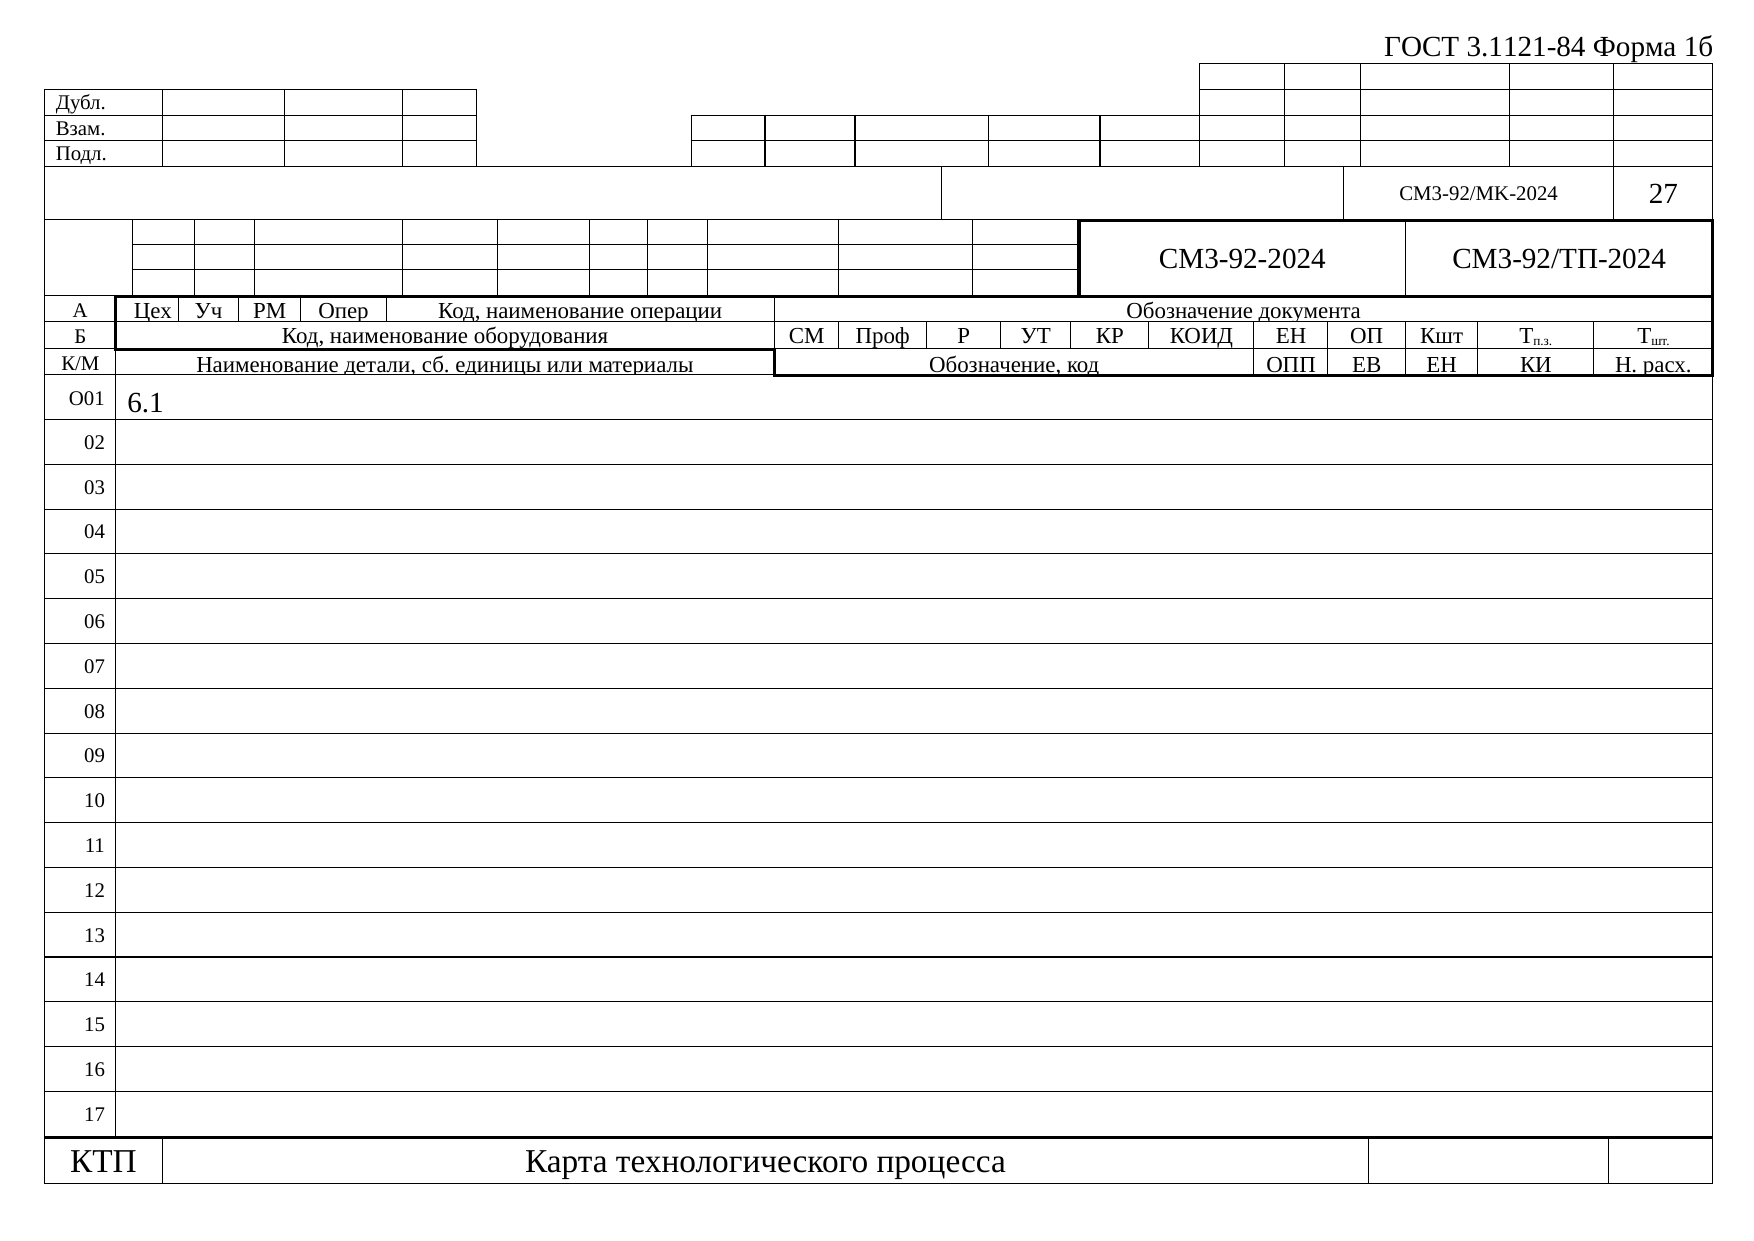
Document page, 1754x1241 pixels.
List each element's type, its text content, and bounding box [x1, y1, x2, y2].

table_cell 15 [45, 1002, 115, 1046]
table_cell 16 [45, 1047, 115, 1091]
table_cell [116, 554, 1712, 598]
table_cell [195, 245, 254, 269]
table_cell [477, 115, 691, 166]
table_cell [1101, 141, 1199, 166]
table_cell [403, 270, 497, 294]
table_cell Обозначение, код [776, 349, 1253, 374]
table_cell [133, 245, 194, 269]
table_cell Уч [179, 298, 238, 321]
table_cell [133, 270, 194, 294]
table_cell [403, 116, 476, 140]
table_cell ЕВ [1328, 349, 1405, 374]
table_cell Цех [117, 298, 178, 321]
table_cell СМ3-92-2024 [1081, 222, 1405, 294]
table_cell [403, 220, 497, 244]
table_cell [590, 220, 647, 244]
table_cell [708, 270, 838, 294]
table_cell Р [927, 322, 1000, 348]
table_cell [195, 220, 254, 244]
table_cell [116, 465, 1712, 508]
table_cell ОП [1328, 322, 1405, 348]
table_cell СМ [775, 322, 838, 348]
table_cell СМ3-92/МK-2024 [1344, 167, 1613, 219]
table_cell [766, 141, 854, 166]
table_cell К/М [45, 349, 115, 374]
table_cell [285, 141, 402, 166]
table_cell [1361, 90, 1509, 114]
table_cell [255, 220, 402, 244]
table_cell [116, 868, 1712, 912]
table_header [1200, 64, 1284, 89]
table_cell [255, 270, 402, 294]
table_cell [1609, 1139, 1712, 1183]
table_cell [498, 220, 589, 244]
table_cell Тп.з. [1478, 322, 1593, 348]
table_cell Н. расх. [1594, 349, 1711, 374]
text ГОСТ 3.1121-84 Форма 1б [74, 29, 1713, 63]
table_cell ЕН [1254, 322, 1327, 348]
table_cell [1510, 90, 1613, 114]
table_cell [1101, 116, 1199, 140]
table_cell Код, наименование оборудования [117, 322, 774, 348]
table_cell УТ [1001, 322, 1070, 348]
table_cell [839, 220, 972, 244]
table_cell [708, 220, 838, 244]
table_cell [163, 90, 284, 114]
table_cell [839, 245, 972, 269]
table_cell [116, 958, 1712, 1001]
table_cell [692, 141, 764, 166]
table_cell [942, 167, 1343, 219]
table_cell [116, 913, 1712, 956]
table_cell СМ3-92/ТП-2024 [1406, 222, 1711, 294]
table_cell [477, 89, 691, 114]
table_cell [1510, 116, 1613, 140]
table_cell Подл. [45, 141, 162, 166]
table_cell 11 [45, 823, 115, 867]
table_cell [45, 220, 132, 294]
table_cell Обозначение документа [775, 298, 1711, 321]
table_cell ОПП [1254, 349, 1327, 374]
table_cell [195, 270, 254, 294]
table_header [1614, 64, 1712, 89]
table_cell [856, 141, 988, 166]
table_cell [1285, 141, 1360, 166]
table_cell 27 [1614, 167, 1712, 219]
table_cell [839, 270, 972, 294]
table_cell КР [1071, 322, 1148, 348]
table_cell 05 [45, 554, 115, 598]
table_cell [403, 141, 476, 166]
table_cell 07 [45, 644, 115, 688]
table_cell [116, 1092, 1712, 1136]
table_cell [498, 245, 589, 269]
table_cell ЕН [1406, 349, 1477, 374]
table_cell [403, 245, 497, 269]
table_cell 6.1 [116, 375, 1712, 419]
table_cell [116, 823, 1712, 867]
table_cell [403, 90, 476, 114]
table_cell [116, 689, 1712, 732]
table_cell [116, 734, 1712, 777]
table_cell [691, 89, 765, 114]
table_cell [133, 220, 194, 244]
table_cell [765, 89, 855, 114]
table_cell [255, 245, 402, 269]
table_cell [1200, 116, 1284, 140]
table_cell Код, наименование операции [387, 298, 774, 321]
table_cell 03 [45, 465, 115, 508]
table_cell [163, 141, 284, 166]
table_cell [648, 220, 707, 244]
table_cell КТП [45, 1139, 162, 1183]
table_cell [648, 270, 707, 294]
table_cell [1614, 90, 1712, 114]
table_cell [989, 89, 1100, 114]
table_cell [1285, 116, 1360, 140]
table_cell 17 [45, 1092, 115, 1136]
table_cell [45, 167, 941, 219]
table_cell [116, 599, 1712, 643]
table_header [1361, 64, 1509, 89]
table_cell 14 [45, 958, 115, 1001]
table_cell [989, 116, 1099, 140]
table_cell [163, 116, 284, 140]
table_cell [1361, 116, 1509, 140]
table_cell 09 [45, 734, 115, 777]
table_cell КИ [1478, 349, 1593, 374]
table_cell [856, 116, 988, 140]
table_cell Наименование детали, сб. единицы или материалы [116, 351, 773, 374]
table_cell [973, 270, 1077, 294]
table_header [1510, 64, 1613, 89]
table_cell [855, 89, 989, 114]
table_cell [1614, 141, 1712, 166]
table_cell [692, 116, 764, 140]
table_cell [285, 90, 402, 114]
table_cell 02 [45, 420, 115, 464]
table_cell [648, 245, 707, 269]
table_header [44, 63, 1199, 89]
table_cell 08 [45, 689, 115, 732]
table_cell РМ [239, 298, 300, 321]
table_cell [1510, 141, 1613, 166]
table_cell [1614, 116, 1712, 140]
table_cell Кшт [1406, 322, 1477, 348]
table_cell Дубл. [45, 90, 162, 114]
table_cell [116, 644, 1712, 688]
table_cell Б [45, 322, 114, 348]
table_cell Проф [839, 322, 926, 348]
table_cell [973, 220, 1077, 244]
table_cell [498, 270, 589, 294]
table_cell [116, 1047, 1712, 1091]
table_cell 12 [45, 868, 115, 912]
table_cell [708, 245, 838, 269]
table_cell Взам. [45, 116, 162, 140]
table_cell А [45, 296, 114, 321]
table_cell [1285, 90, 1360, 114]
table_cell [116, 1002, 1712, 1046]
table_cell О01 [45, 375, 115, 419]
table_cell КОИД [1149, 322, 1253, 348]
table_cell 10 [45, 778, 115, 822]
table_cell 06 [45, 599, 115, 643]
table_cell 13 [45, 913, 115, 956]
table_cell [1100, 89, 1199, 114]
table_cell [766, 116, 854, 140]
table_cell [989, 141, 1099, 166]
table_cell [116, 510, 1712, 553]
table_cell Карта технологического процесса [163, 1139, 1368, 1183]
table_cell [1369, 1139, 1608, 1183]
table_cell [1200, 141, 1284, 166]
table_cell [1200, 90, 1284, 114]
table_cell [973, 245, 1077, 269]
table_cell 04 [45, 510, 115, 553]
table_cell [285, 116, 402, 140]
table_cell [116, 420, 1712, 464]
table_cell [116, 778, 1712, 822]
table_header [1285, 64, 1360, 89]
table_cell [590, 245, 647, 269]
table_cell Опер [301, 298, 386, 321]
table_cell [590, 270, 647, 294]
table_cell [1361, 141, 1509, 166]
table_cell Тшт. [1594, 322, 1711, 348]
